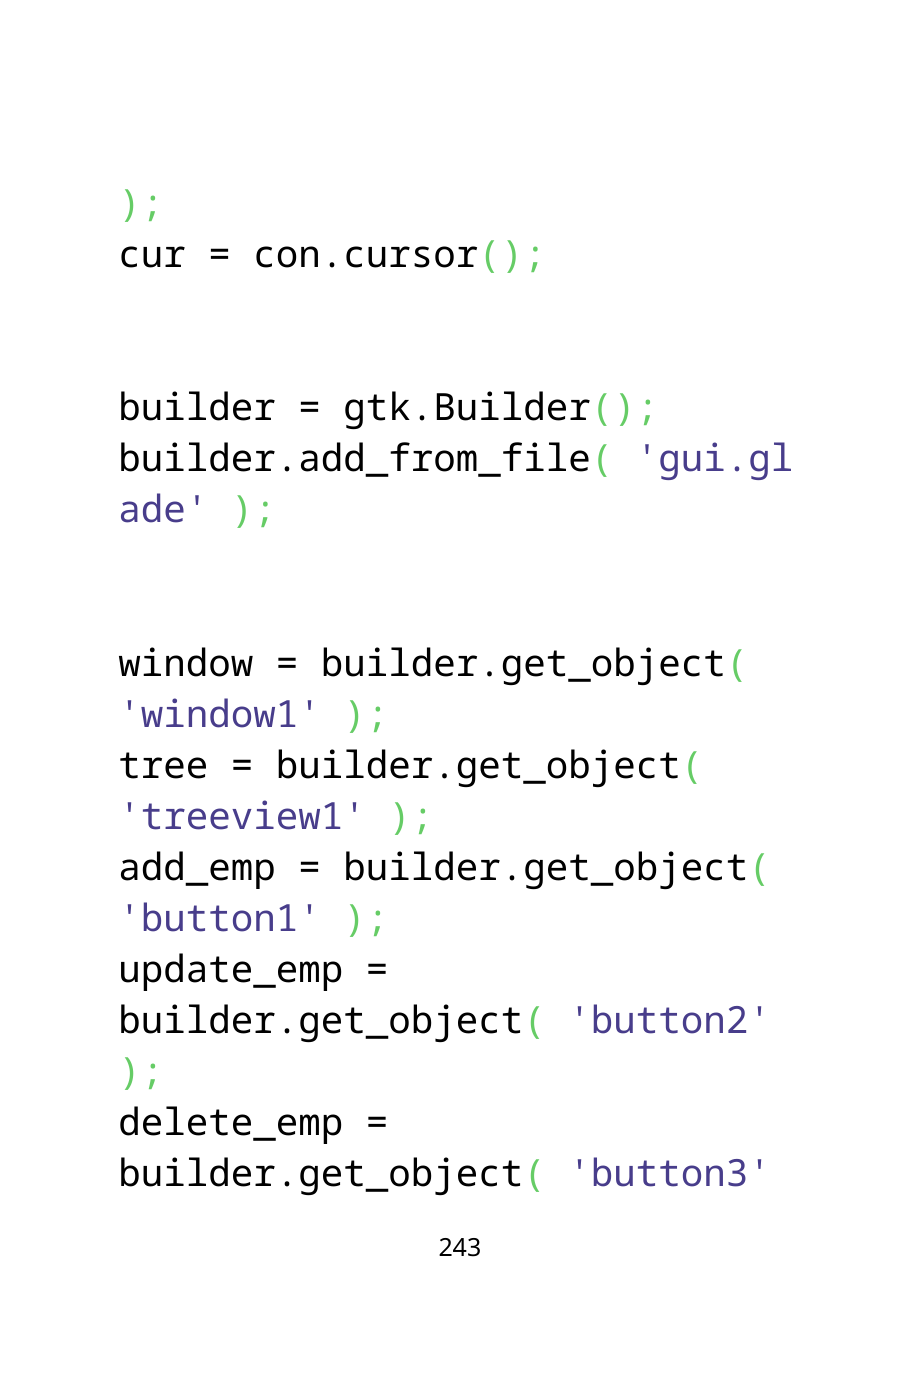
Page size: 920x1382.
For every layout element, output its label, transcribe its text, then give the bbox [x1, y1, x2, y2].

text tree = builder.get_object( 'treeview1' ); [118, 738, 801, 840]
text builder.add_from_file( 'gui.glade' ); [118, 432, 801, 534]
text window = builder.get_object( 'window1' ); [118, 636, 801, 738]
text update_emp = builder.get_object( 'button2' ); [118, 942, 801, 1095]
text builder = gtk.Builder(); [118, 381, 801, 432]
text add_emp = builder.get_object( 'button1' ); [118, 840, 801, 942]
text delete_emp = builder.get_object( 'button3' [118, 1095, 801, 1197]
text ); [118, 176, 801, 227]
text cur = con.cursor(); [118, 227, 801, 278]
